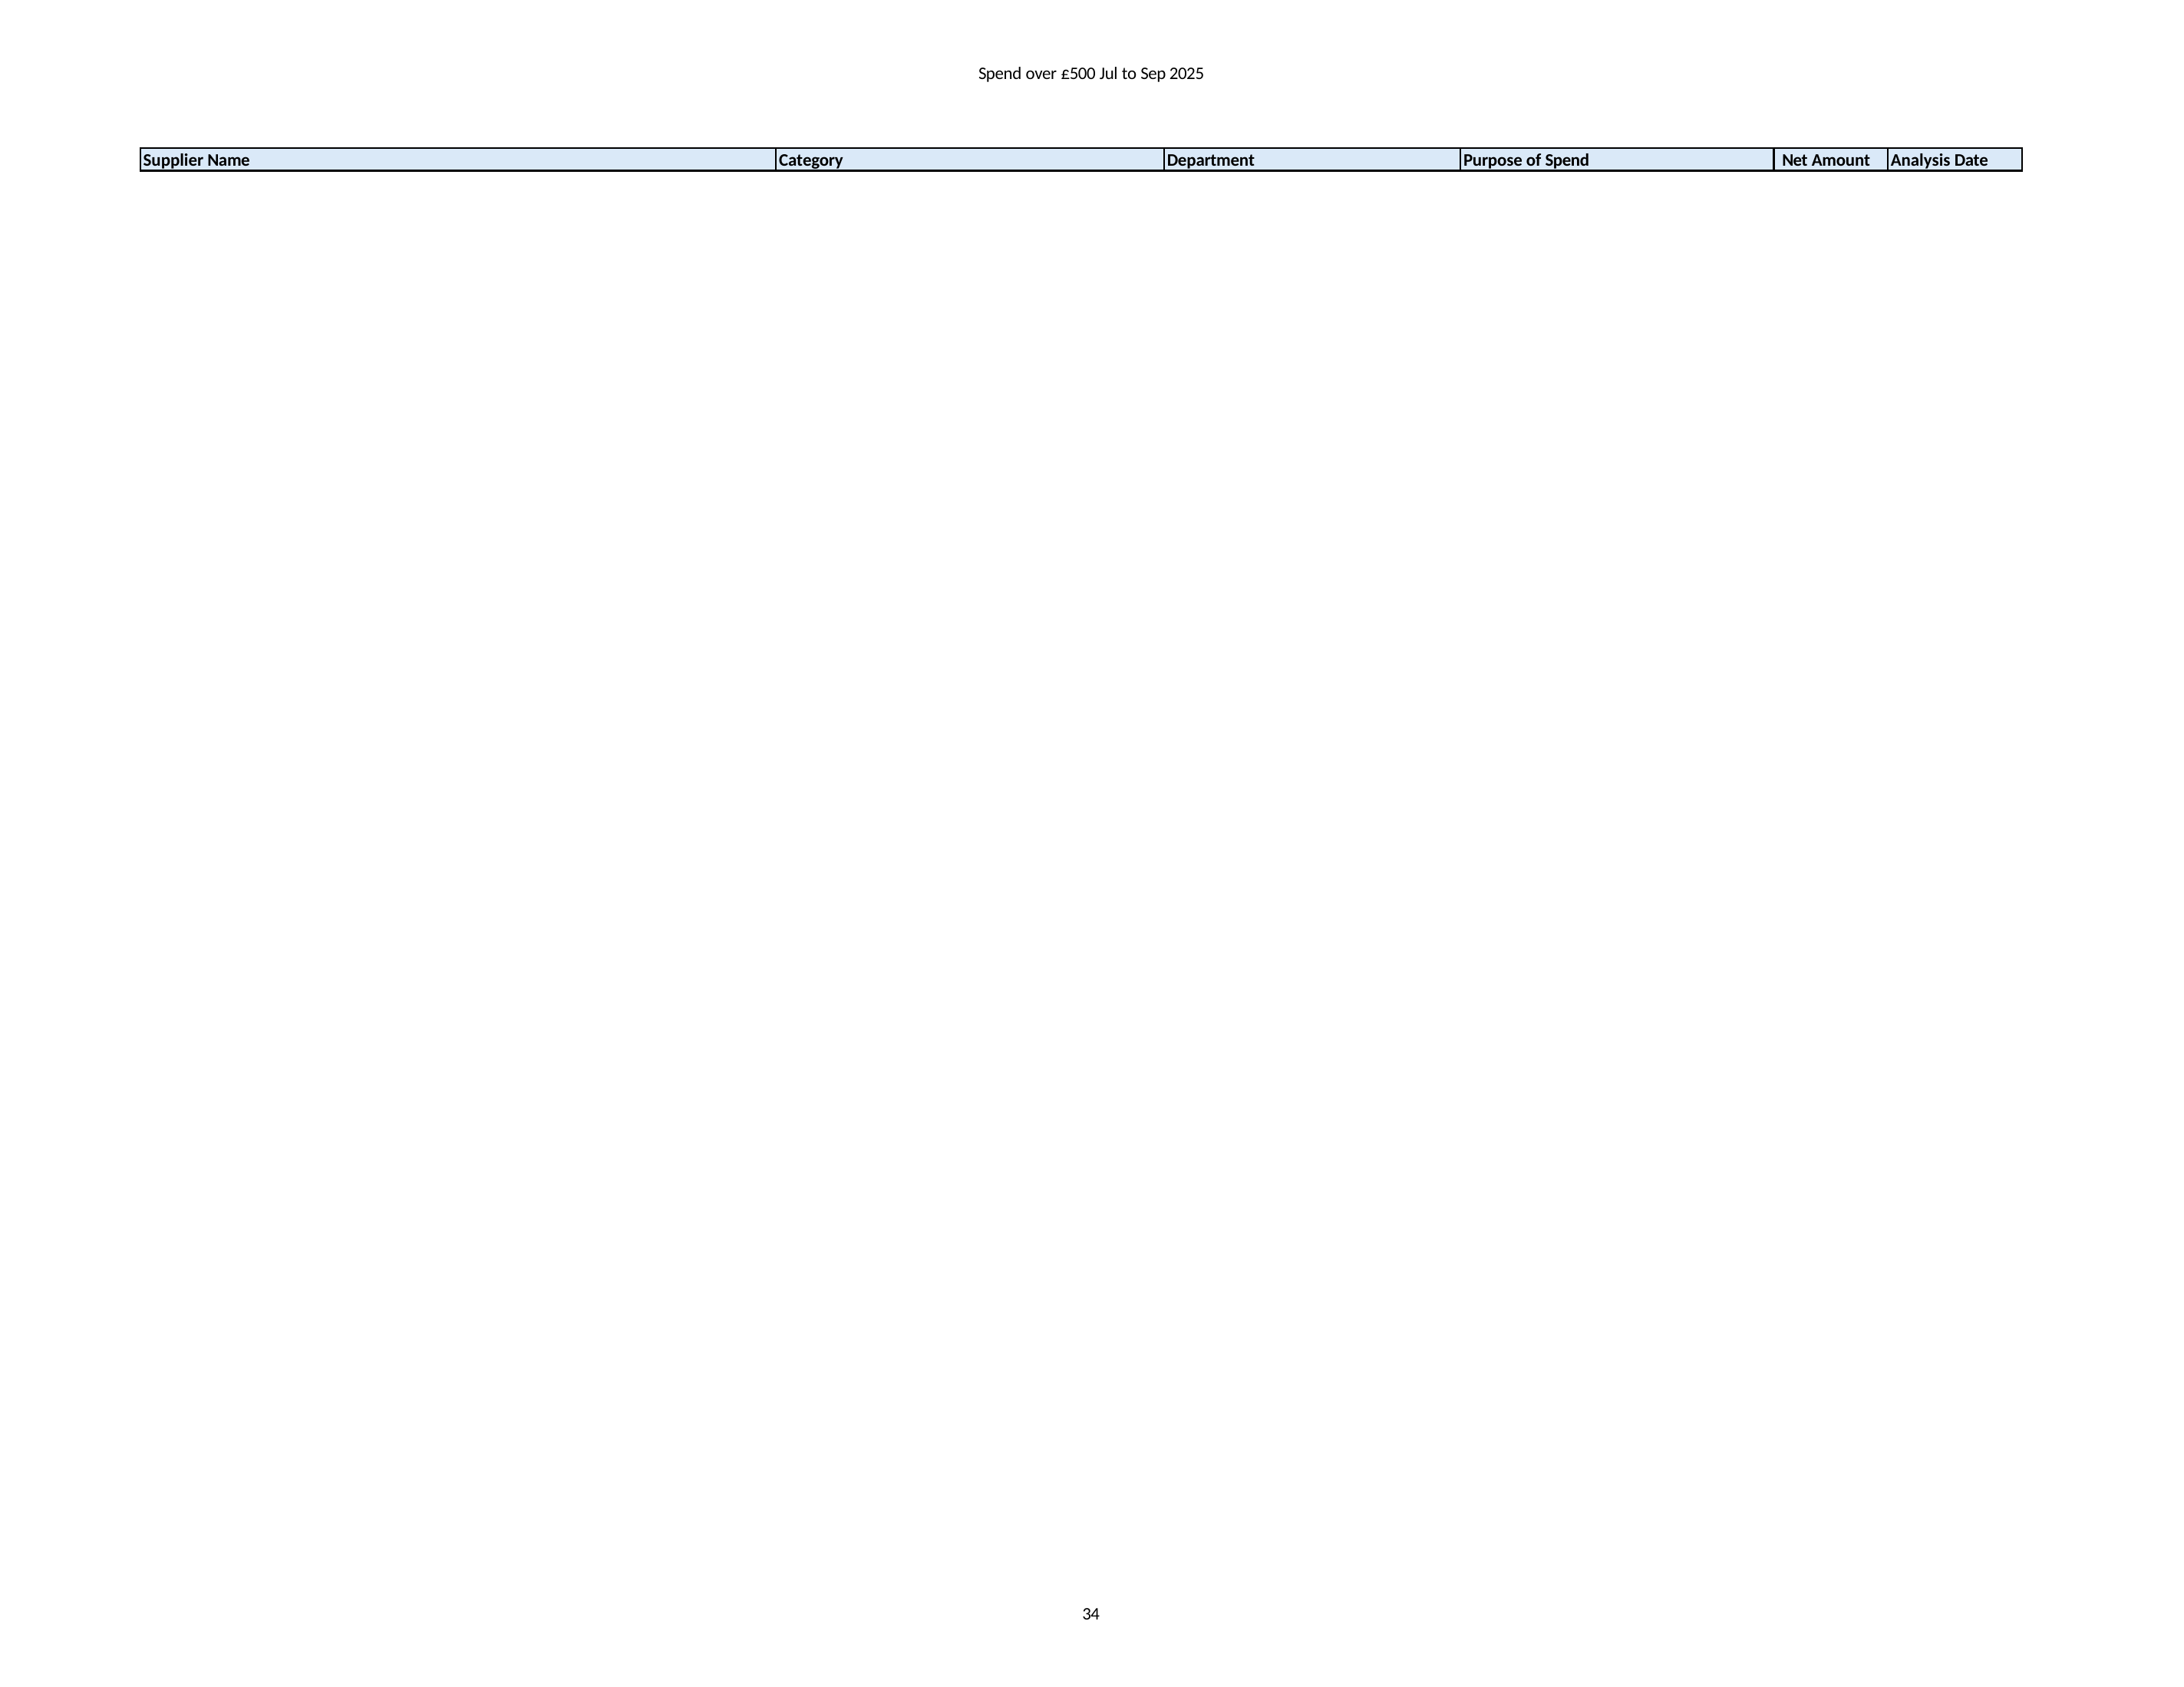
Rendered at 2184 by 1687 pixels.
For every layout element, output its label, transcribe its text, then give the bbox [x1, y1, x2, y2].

table_header Purpose of Spend [1461, 149, 1773, 170]
table_header Department [1165, 149, 1460, 170]
table_header Category [777, 149, 1163, 170]
table_header Net Amount [1775, 149, 1887, 170]
table_header Analysis Date [1889, 149, 2021, 170]
table_header Supplier Name [141, 149, 775, 170]
